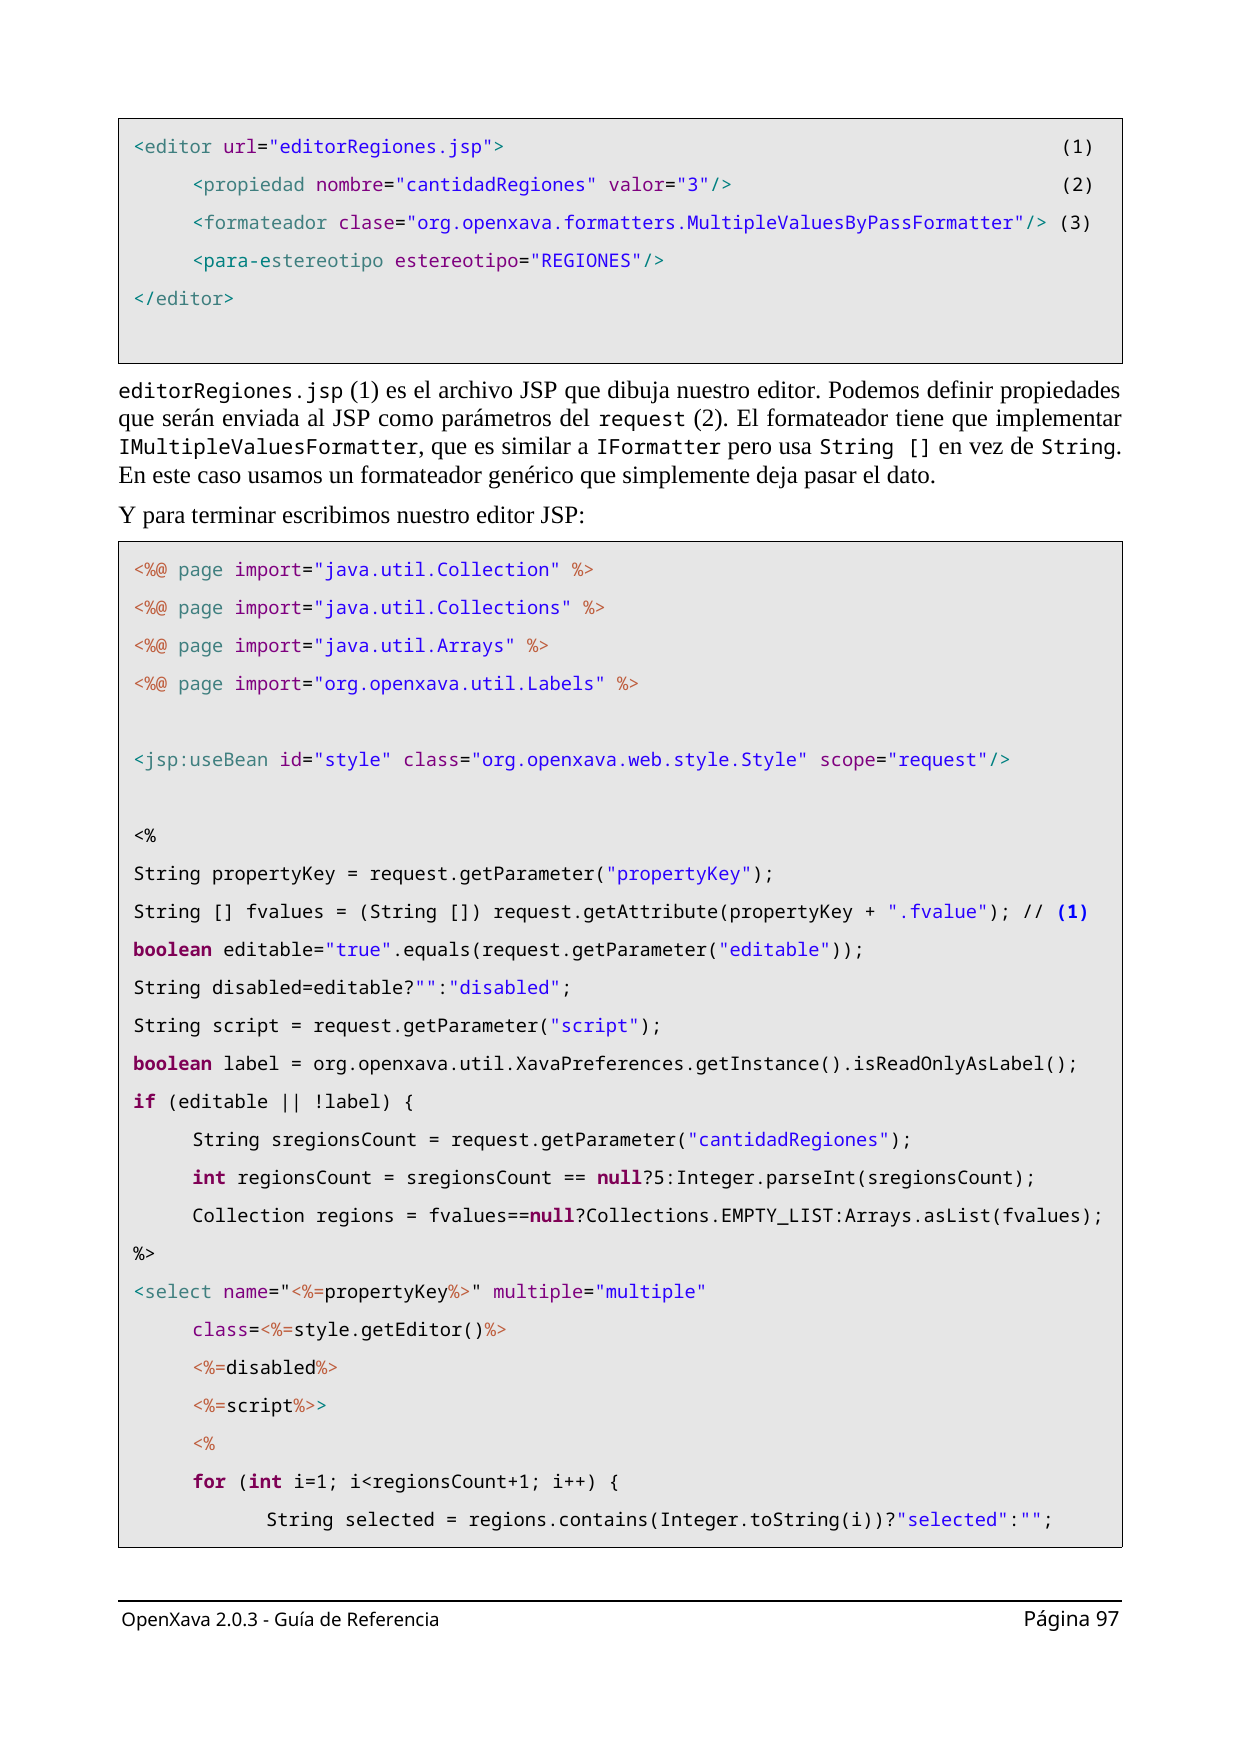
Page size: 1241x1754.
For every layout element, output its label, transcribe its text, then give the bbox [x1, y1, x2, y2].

text String propertyKey = request.getParameter("propertyKey"); [119, 845, 1122, 883]
text <%=script%>> [119, 1378, 1122, 1416]
text editorRegiones.jsp (1) es el archivo JSP que dibuja nuestro editor. Podemos definir propiedades que serán enviada al JSP como parámetros del request (2). El formateador tiene que implementar IMultipleValuesFormatter, que es similar a IFormatter pero usa String [] en vez de String. En este caso usamos un formateador genérico que simplemente deja pasar el dato. [118, 376, 1122, 488]
text <para-estereotipo estereotipo="REGIONES"/> [119, 232, 1122, 270]
text String sregionsCount = request.getParameter("cantidadRegiones"); [119, 1111, 1122, 1149]
text <%@ page import="java.util.Arrays" %> [119, 617, 1122, 655]
text int regionsCount = sregionsCount == null?5:Integer.parseInt(sregionsCount); [119, 1149, 1122, 1187]
text <formateador clase="org.openxava.formatters.MultipleValuesByPassFormatter"/> (3) [119, 194, 1122, 232]
text <% [119, 807, 1122, 845]
text Collection regions = fvalues==null?Collections.EMPTY_LIST:Arrays.asList(fvalues); [119, 1187, 1122, 1226]
text String selected = regions.contains(Integer.toString(i))?"selected":""; [119, 1492, 1122, 1547]
text boolean editable="true".equals(request.getParameter("editable")); [119, 921, 1122, 959]
text <editor url="editorRegiones.jsp"> (1) [119, 119, 1122, 156]
text %> [119, 1226, 1122, 1263]
text <%@ page import="org.openxava.util.Labels" %> [119, 655, 1122, 693]
text for (int i=1; i<regionsCount+1; i++) { [119, 1454, 1122, 1492]
text <%@ page import="java.util.Collections" %> [119, 579, 1122, 617]
text <%@ page import="java.util.Collection" %> [119, 542, 1122, 579]
text String [] fvalues = (String []) request.getAttribute(propertyKey + ".fvalue"); // (1) [119, 883, 1122, 921]
text String script = request.getParameter("script"); [119, 997, 1122, 1035]
text boolean label = org.openxava.util.XavaPreferences.getInstance().isReadOnlyAsLabel(); [119, 1035, 1122, 1073]
text <jsp:useBean id="style" class="org.openxava.web.style.Style" scope="request"/> [119, 731, 1122, 769]
text <select name="<%=propertyKey%>" multiple="multiple" [119, 1263, 1122, 1302]
text Y para terminar escribimos nuestro editor JSP: [118, 501, 1122, 529]
text String disabled=editable?"":"disabled"; [119, 959, 1122, 997]
text if (editable || !label) { [119, 1073, 1122, 1111]
text <%=disabled%> [119, 1339, 1122, 1378]
text <propiedad nombre="cantidadRegiones" valor="3"/> (2) [119, 156, 1122, 194]
text </editor> [119, 270, 1122, 308]
text <% [119, 1416, 1122, 1454]
text class=<%=style.getEditor()%> [119, 1302, 1122, 1339]
